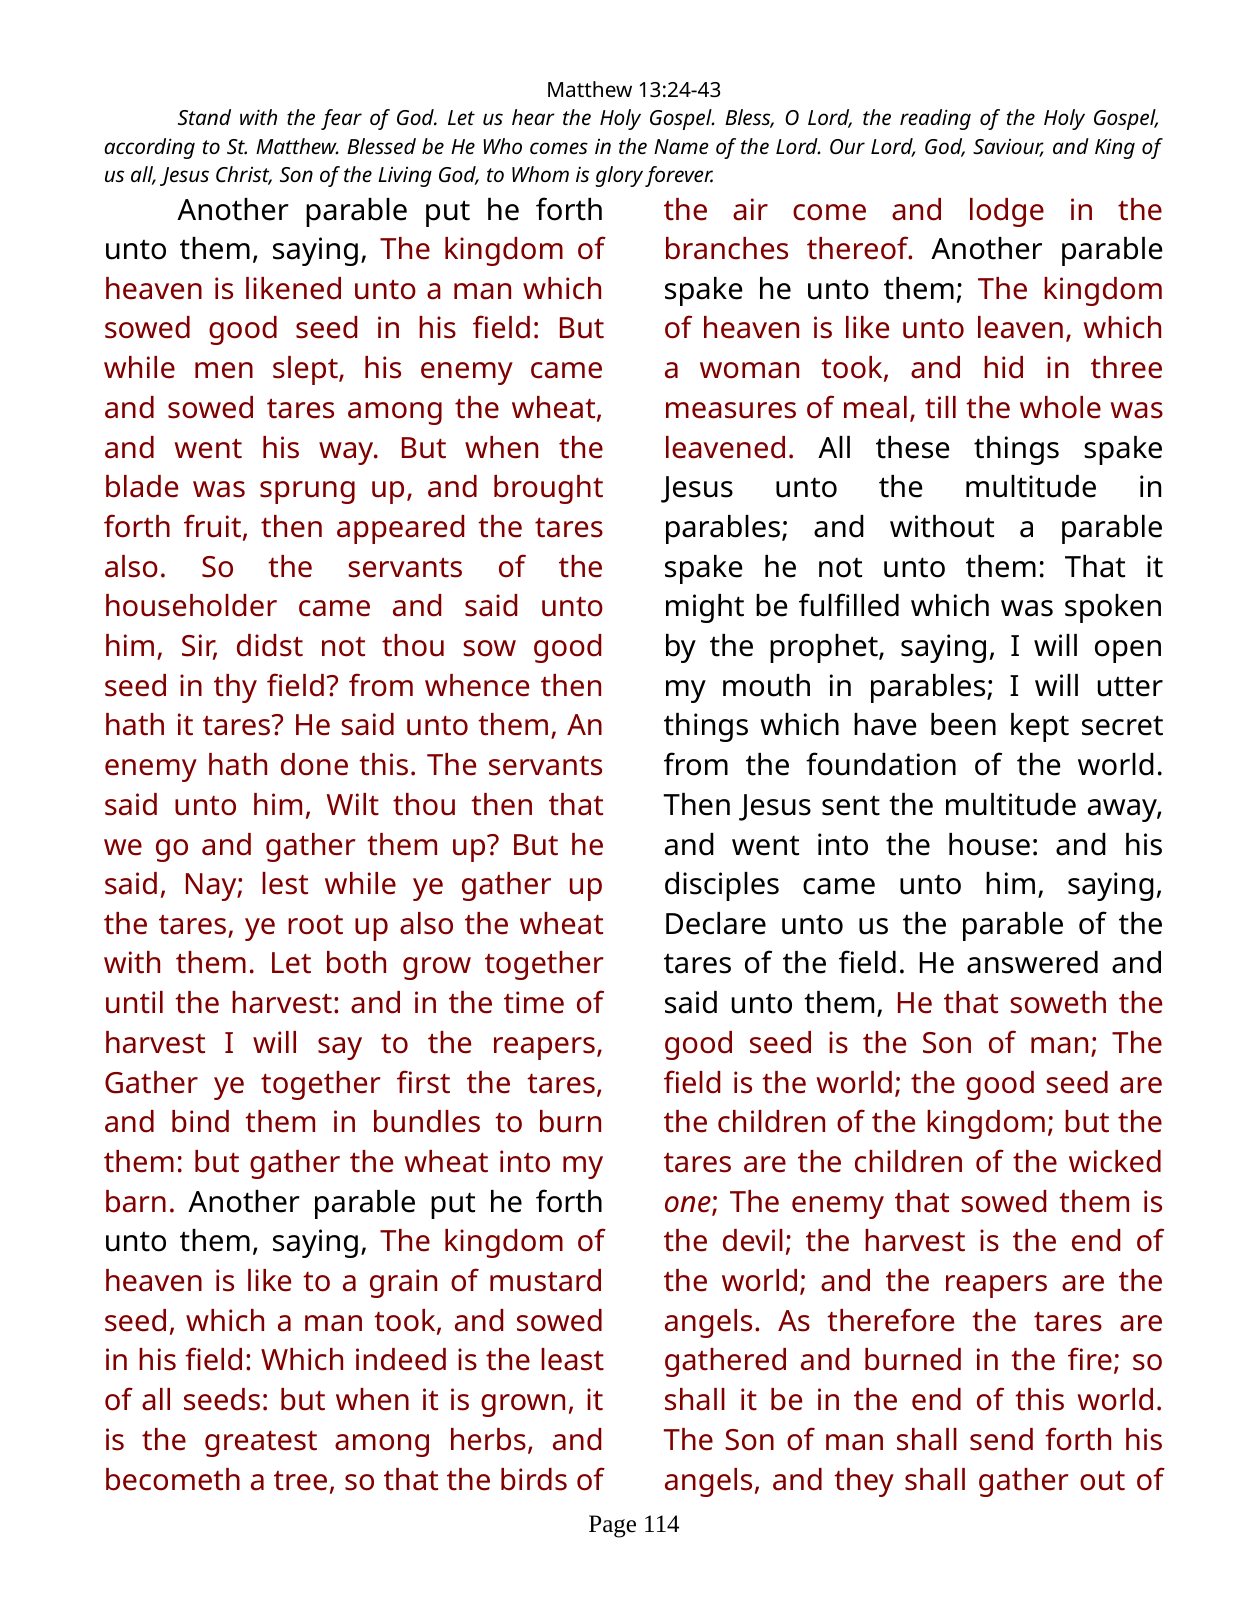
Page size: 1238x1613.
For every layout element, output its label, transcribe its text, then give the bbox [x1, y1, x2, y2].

text Stand with the fear of God. Let us hear the Holy Gospel. Bless, O Lord, the reading of the Holy Gospel, according to St. Matthew. Blessed be He Who comes in the Name of the Lord. Our Lord, God, Saviour, and King of us all, Jesus Christ, Son of the Living God, to Whom is glory forever. [103, 103, 1164, 189]
text Another parable put he forth unto them, saying, The kingdom of heaven is likened unto a man which sowed good seed in his field: But while men slept, his enemy came and sowed tares among the wheat, and went his way. But when the blade was sprung up, and brought forth fruit, then appeared the tares also. So the servants of the householder came and said unto him, Sir, didst not thou sow good seed in thy field? from whence then hath it tares? He said unto them, An enemy hath done this. The servants said unto him, Wilt thou then that we go and gather them up? But he said, Nay; lest while ye gather up the tares, ye root up also the wheat with them. Let both grow together until the harvest: and in the time of harvest I will say to the reapers, Gather ye together first the tares, and bind them in bundles to burn them: but gather the wheat into my barn. Another parable put he forth unto them, saying, The kingdom of heaven is like to a grain of mustard seed, which a man took, and sowed in his field: Which indeed is the least of all seeds: but when it is grown, it is the greatest among herbs, and becometh a tree, so that the birds of [103, 189, 604, 1498]
text the air come and lodge in the branches thereof. Another parable spake he unto them; The kingdom of heaven is like unto leaven, which a woman took, and hid in three measures of meal, till the whole was leavened. All these things spake Jesus unto the multitude in parables; and without a parable spake he not unto them: That it might be fulfilled which was spoken by the prophet, saying, I will open my mouth in parables; I will utter things which have been kept secret from the foundation of the world. Then Jesus sent the multitude away, and went into the house: and his disciples came unto him, saying, Declare unto us the parable of the tares of the field. He answered and said unto them, He that soweth the good seed is the Son of man; The field is the world; the good seed are the children of the kingdom; but the tares are the children of the wicked one; The enemy that sowed them is the devil; the harvest is the end of the world; and the reapers are the angels. As therefore the tares are gathered and burned in the fire; so shall it be in the end of this world. The Son of man shall send forth his angels, and they shall gather out of [663, 189, 1164, 1498]
text Matthew 13:24-43 [103, 75, 1164, 103]
